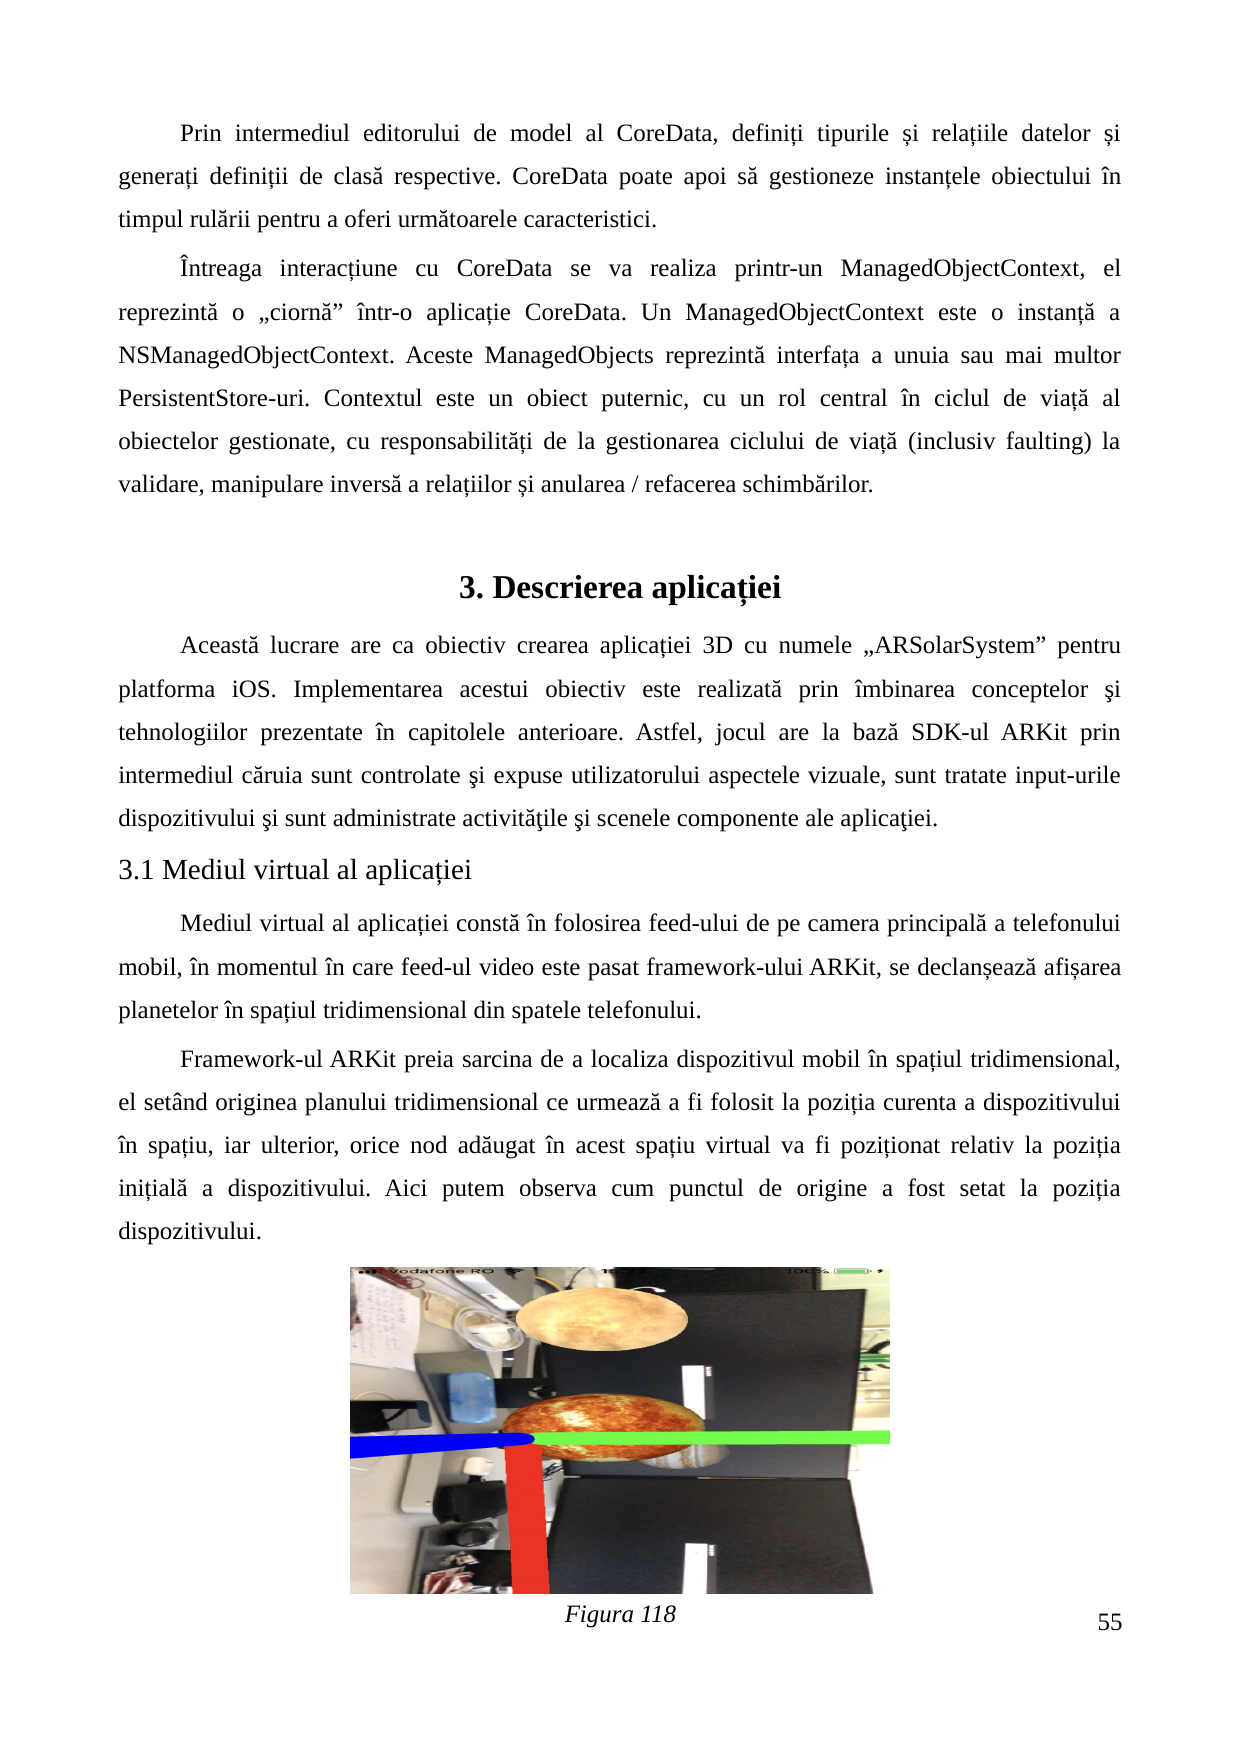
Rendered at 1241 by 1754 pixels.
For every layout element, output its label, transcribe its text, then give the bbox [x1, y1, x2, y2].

text Figura 118 [350, 1594, 890, 1627]
text Întreaga interacțiune cu CoreData se va realiza printr-un ManagedObjectContext, el reprezintă o „ciornă” într-o aplicație CoreData. Un ManagedObjectContext este o instanță a NSManagedObjectContext. Aceste ManagedObjects reprezintă interfața a unuia sau mai multor PersistentStore-uri. Contextul este un obiect puternic, cu un rol central în ciclul de viață al obiectelor gestionate, cu responsabilități de la gestionarea ciclului de viață (inclusiv faulting) la validare, manipulare inversă a relațiilor și anularea / refacerea schimbărilor. [118, 253, 1122, 498]
text Această lucrare are ca obiectiv crearea aplicației 3D cu numele „ARSolarSystem” pentru platforma iOS. Implementarea acestui obiectiv este realizată prin îmbinarea conceptelor şi tehnologiilor prezentate în capitolele anterioare. Astfel, jocul are la bază SDK-ul ARKit prin intermediul căruia sunt controlate şi expuse utilizatorului aspectele vizuale, sunt tratate input-urile dispozitivului şi sunt administrate activităţile şi scenele componente ale aplicaţiei. [118, 631, 1122, 832]
picture [350, 1267, 890, 1594]
text Mediul virtual al aplicației constă în folosirea feed-ului de pe camera principală a telefonului mobil, în momentul în care feed-ul video este pasat framework-ului ARKit, se declanșează afișarea planetelor în spațiul tridimensional din spatele telefonului. [118, 908, 1122, 1023]
text Prin intermediul editorului de model al CoreData, definiți tipurile și relațiile datelor și generați definiții de clasă respective. CoreData poate apoi să gestioneze instanțele obiectului în timpul rulării pentru a oferi următoarele caracteristici. [118, 118, 1122, 233]
subtitle 3. Descrierea aplicației [118, 567, 1122, 606]
text Framework-ul ARKit preia sarcina de a localiza dispozitivul mobil în spațiul tridimensional, el setând originea planului tridimensional ce urmează a fi folosit la poziția curenta a dispozitivului în spațiu, iar ulterior, orice nod adăugat în acest spațiu virtual va fi poziționat relativ la poziția inițială a dispozitivului. Aici putem observa cum punctul de origine a fost setat la poziția dispozitivului. [118, 1044, 1122, 1245]
subtitle 3.1 Mediul virtual al aplicației [118, 852, 1122, 886]
